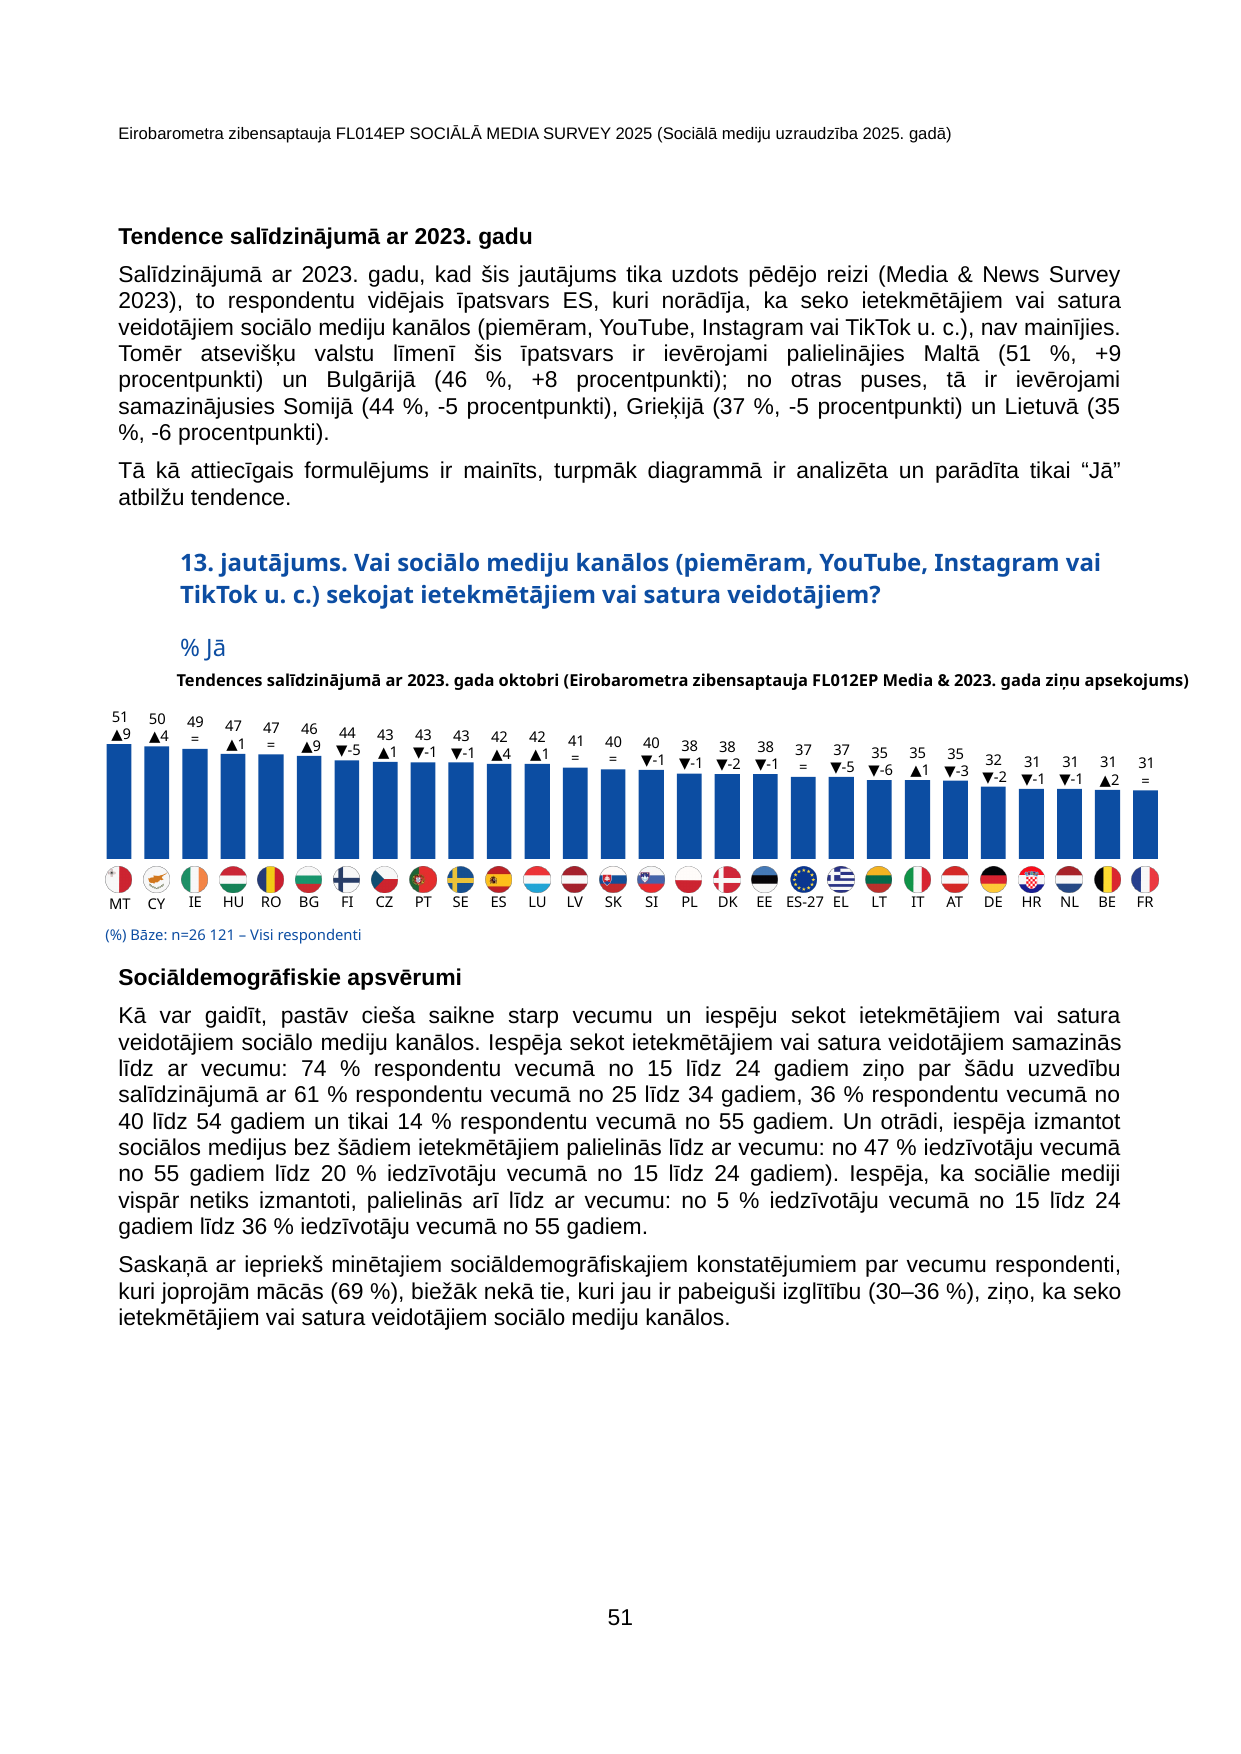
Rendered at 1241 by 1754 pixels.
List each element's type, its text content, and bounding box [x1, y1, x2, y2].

picture [904, 866, 931, 893]
picture [599, 866, 627, 893]
picture [257, 866, 284, 893]
picture [675, 866, 702, 893]
picture [827, 866, 855, 893]
text Kā var gaidīt, pastāv cieša saikne starp vecumu un iespēju sekot ietekmētājiem vai satura veidotājiem sociālo mediju kanālos. Iespēja sekot ietekmētājiem vai satura veidotājiem samazinās līdz ar vecumu: 74 % respondentu vecumā no 15 līdz 24 gadiem ziņo par šādu uzvedību salīdzinājumā ar 61 % respondentu vecumā no 25 līdz 34 gadiem, 36 % respondentu vecumā no 40 līdz 54 gadiem un tikai 14 % respondentu vecumā no 55 gadiem. Un otrādi, iespēja izmantot sociālos medijus bez šādiem ietekmētājiem palielinās līdz ar vecumu: no 47 % iedzīvotāju vecumā no 55 gadiem līdz 20 % iedzīvotāju vecumā no 15 līdz 24 gadiem). Iespēja, ka sociālie mediji vispār netiks izmantoti, palielinās arī līdz ar vecumu: no 5 % iedzīvotāju vecumā no 15 līdz 24 gadiem līdz 36 % iedzīvotāju vecumā no 55 gadiem. [118, 1002, 1122, 1239]
text Sociāldemogrāfiskie apsvērumi [118, 953, 1122, 990]
text Tendence salīdzinājumā ar 2023. gadu [118, 223, 1122, 249]
picture [637, 866, 665, 893]
picture [1055, 866, 1083, 893]
text Saskaņā ar iepriekš minētajiem sociāldemogrāfiskajiem konstatējumiem par vecumu respondenti, kuri joprojām mācās (69 %), biežāk nekā tie, kuri jau ir pabeiguši izglītību (30–36 %), ziņo, ka seko ietekmētājiem vai satura veidotājiem sociālo mediju kanālos. [118, 1251, 1122, 1330]
picture [105, 866, 132, 893]
picture [1131, 866, 1159, 893]
picture [713, 866, 741, 893]
picture [143, 866, 170, 893]
picture [941, 866, 969, 893]
picture [181, 866, 208, 893]
picture [561, 866, 588, 893]
picture [447, 866, 474, 893]
picture [1094, 866, 1121, 893]
text Tā kā attiecīgais formulējums ir mainīts, turpmāk diagrammā ir analizēta un parādīta tikai “Jā” atbilžu tendence. [118, 457, 1122, 510]
picture [865, 866, 892, 893]
picture [409, 866, 437, 893]
picture [1018, 866, 1045, 893]
picture [523, 866, 551, 893]
picture [333, 866, 360, 893]
text [118, 522, 1122, 548]
picture [295, 866, 322, 893]
picture [485, 866, 512, 893]
picture [790, 866, 817, 893]
picture [751, 866, 778, 893]
picture [980, 866, 1007, 893]
picture [371, 866, 398, 893]
picture [219, 866, 247, 893]
text Salīdzinājumā ar 2023. gadu, kad šis jautājums tika uzdots pēdējo reizi (Media & News Survey 2023), to respondentu vidējais īpatsvars ES, kuri norādīja, ka seko ietekmētājiem vai satura veidotājiem sociālo mediju kanālos (piemēram, YouTube, Instagram vai TikTok u. c.), nav mainījies. Tomēr atsevišķu valstu līmenī šis īpatsvars ir ievērojami palielinājies Maltā (51 %, +9 procentpunkti) un Bulgārijā (46 %, +8 procentpunkti); no otras puses, tā ir ievērojami samazinājusies Somijā (44 %, -5 procentpunkti), Grieķijā (37 %, -5 procentpunkti) un Lietuvā (35 %, -6 procentpunkti). [118, 261, 1122, 446]
